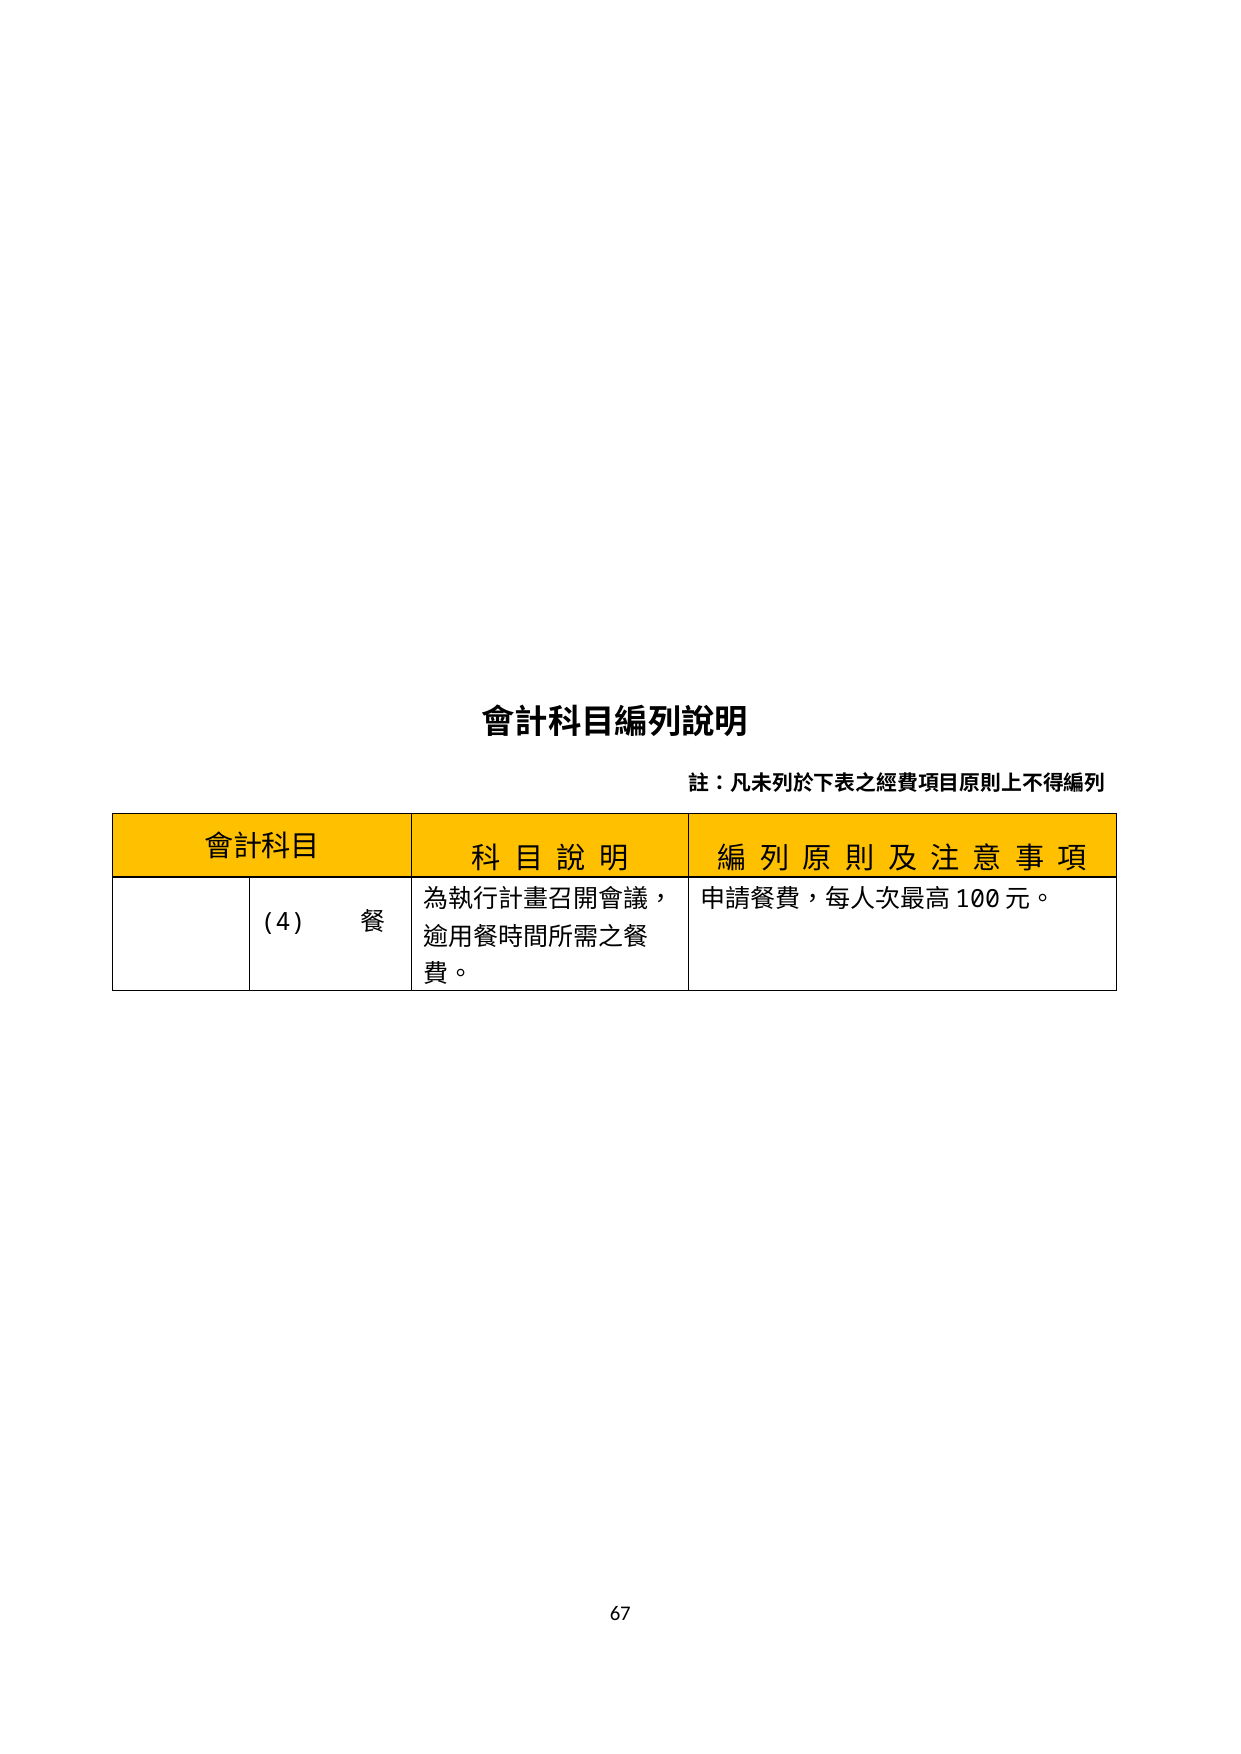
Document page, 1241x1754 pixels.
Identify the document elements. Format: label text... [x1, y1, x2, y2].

table_cell 編 列 原 則 及 注 意 事 項 [689, 814, 1116, 876]
table_cell 餐費 [250, 878, 411, 990]
table_cell 會計科目 [113, 814, 411, 876]
table_cell 申請餐費，每人次最高100元。 [689, 878, 1116, 990]
table_cell 業務費 [113, 878, 249, 990]
table_header 會計科目編列說明 註：凡未列於下表之經費項目原則上不得編列 [113, 688, 1117, 813]
table_cell 科 目 說 明 [412, 814, 688, 876]
table_cell 為執行計畫召開會議，逾用餐時間所需之餐費。 [412, 878, 688, 990]
